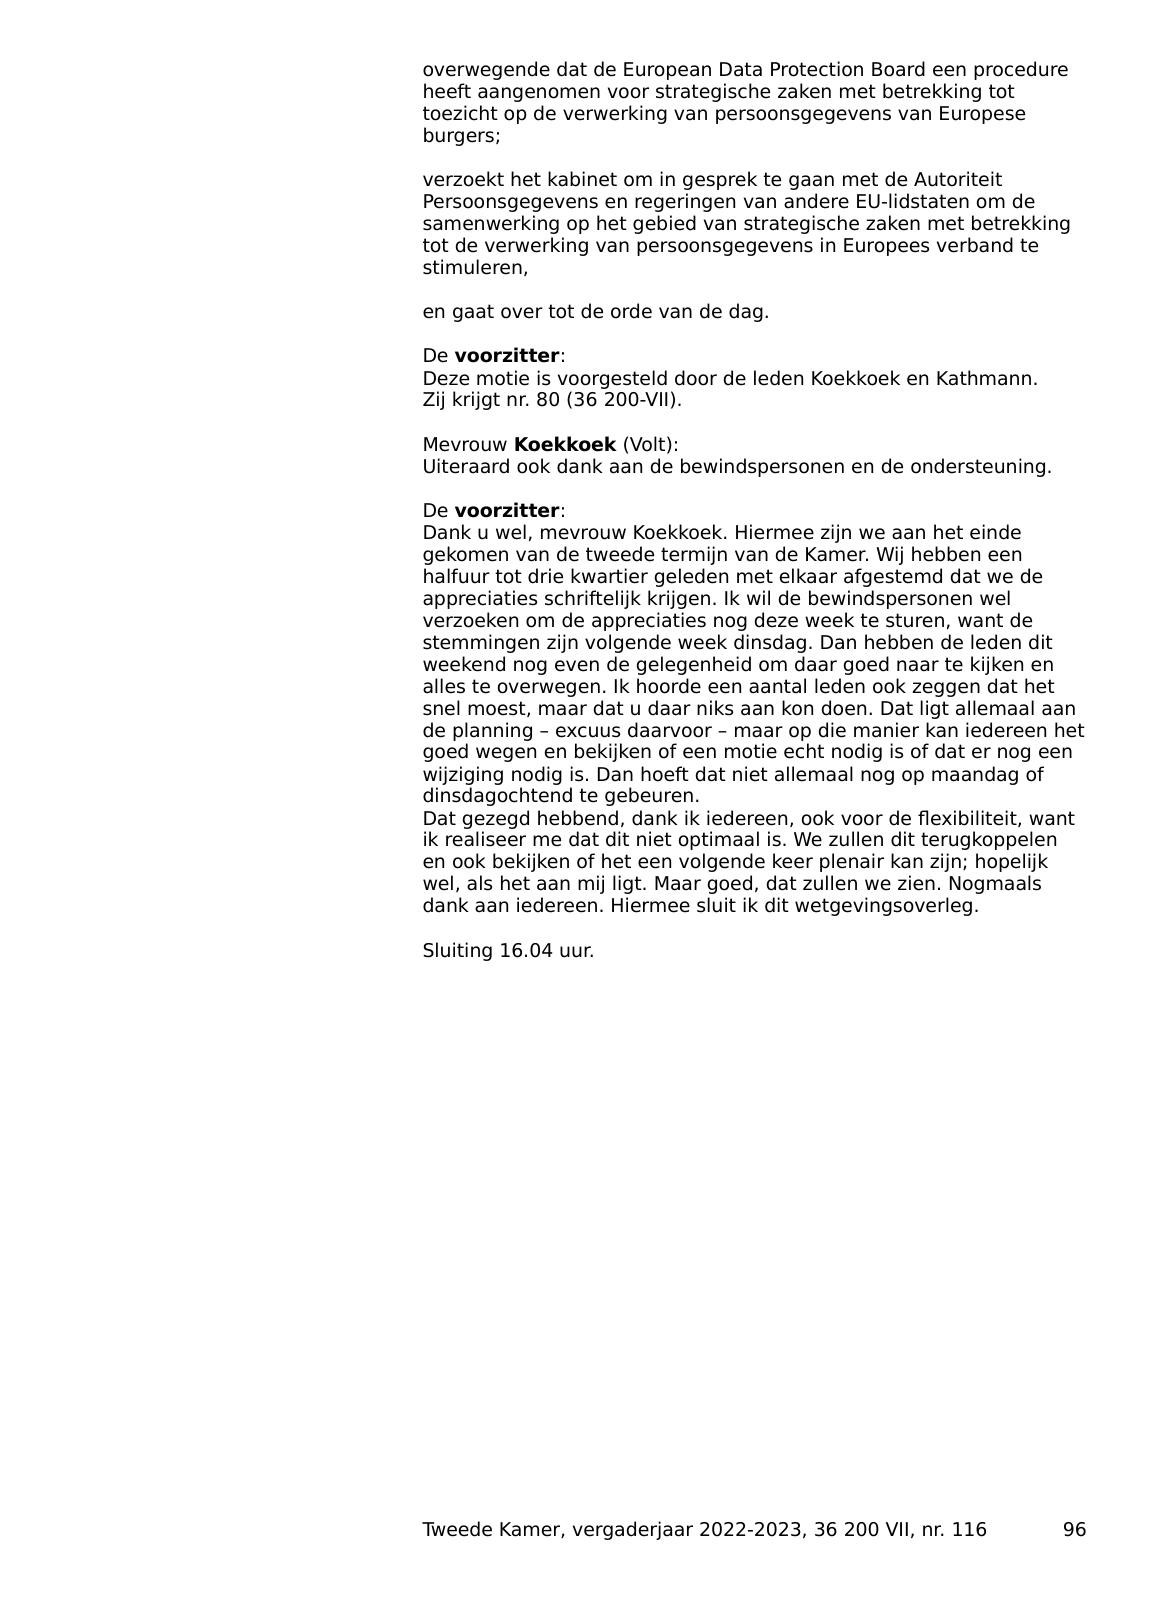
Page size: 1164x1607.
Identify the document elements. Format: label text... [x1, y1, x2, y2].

text Uiteraard ook dank aan de bewindspersonen en de ondersteuning. [422, 456, 1087, 477]
text De voorzitter: [422, 345, 1087, 367]
text De voorzitter: [422, 500, 1087, 522]
text en gaat over tot de orde van de dag. [422, 301, 1087, 323]
text Zij krijgt nr. 80 (36 200-VII). [422, 389, 1087, 411]
text Deze motie is voorgesteld door de leden Koekkoek en Kathmann. [422, 367, 1087, 389]
text Dank u wel, mevrouw Koekkoek. Hiermee zijn we aan het einde gekomen van de tweede termijn van de Kamer. Wij hebben een halfuur tot drie kwartier geleden met elkaar afgestemd dat we de appreciaties schriftelijk krijgen. Ik wil de bewindspersonen wel verzoeken om de appreciaties nog deze week te sturen, want de stemmingen zijn volgende week dinsdag. Dan hebben de leden dit weekend nog even de gelegenheid om daar goed naar te kijken en alles te overwegen. Ik hoorde een aantal leden ook zeggen dat het snel moest, maar dat u daar niks aan kon doen. Dat ligt allemaal aan de planning – excuus daarvoor – maar op die manier kan iedereen het goed wegen en bekijken of een motie echt nodig is of dat er nog een wijziging nodig is. Dan hoeft dat niet allemaal nog op maandag of dinsdagochtend te gebeuren. [422, 522, 1087, 807]
text overwegende dat de European Data Protection Board een procedure heeft aangenomen voor strategische zaken met betrekking tot toezicht op de verwerking van persoonsgegevens van Europese burgers; [422, 59, 1087, 147]
text Mevrouw Koekkoek (Volt): [422, 433, 1087, 456]
text verzoekt het kabinet om in gesprek te gaan met de Autoriteit Persoonsgegevens en regeringen van andere EU-lidstaten om de samenwerking op het gebied van strategische zaken met betrekking tot de verwerking van persoonsgegevens in Europees verband te stimuleren, [422, 169, 1087, 279]
text Sluiting 16.04 uur. [422, 939, 1087, 961]
text Dat gezegd hebbend, dank ik iedereen, ook voor de flexibiliteit, want ik realiseer me dat dit niet optimaal is. We zullen dit terugkoppelen en ook bekijken of het een volgende keer plenair kan zijn; hopelijk wel, als het aan mij ligt. Maar goed, dat zullen we zien. Nogmaals dank aan iedereen. Hiermee sluit ik dit wetgevingsoverleg. [422, 807, 1087, 917]
